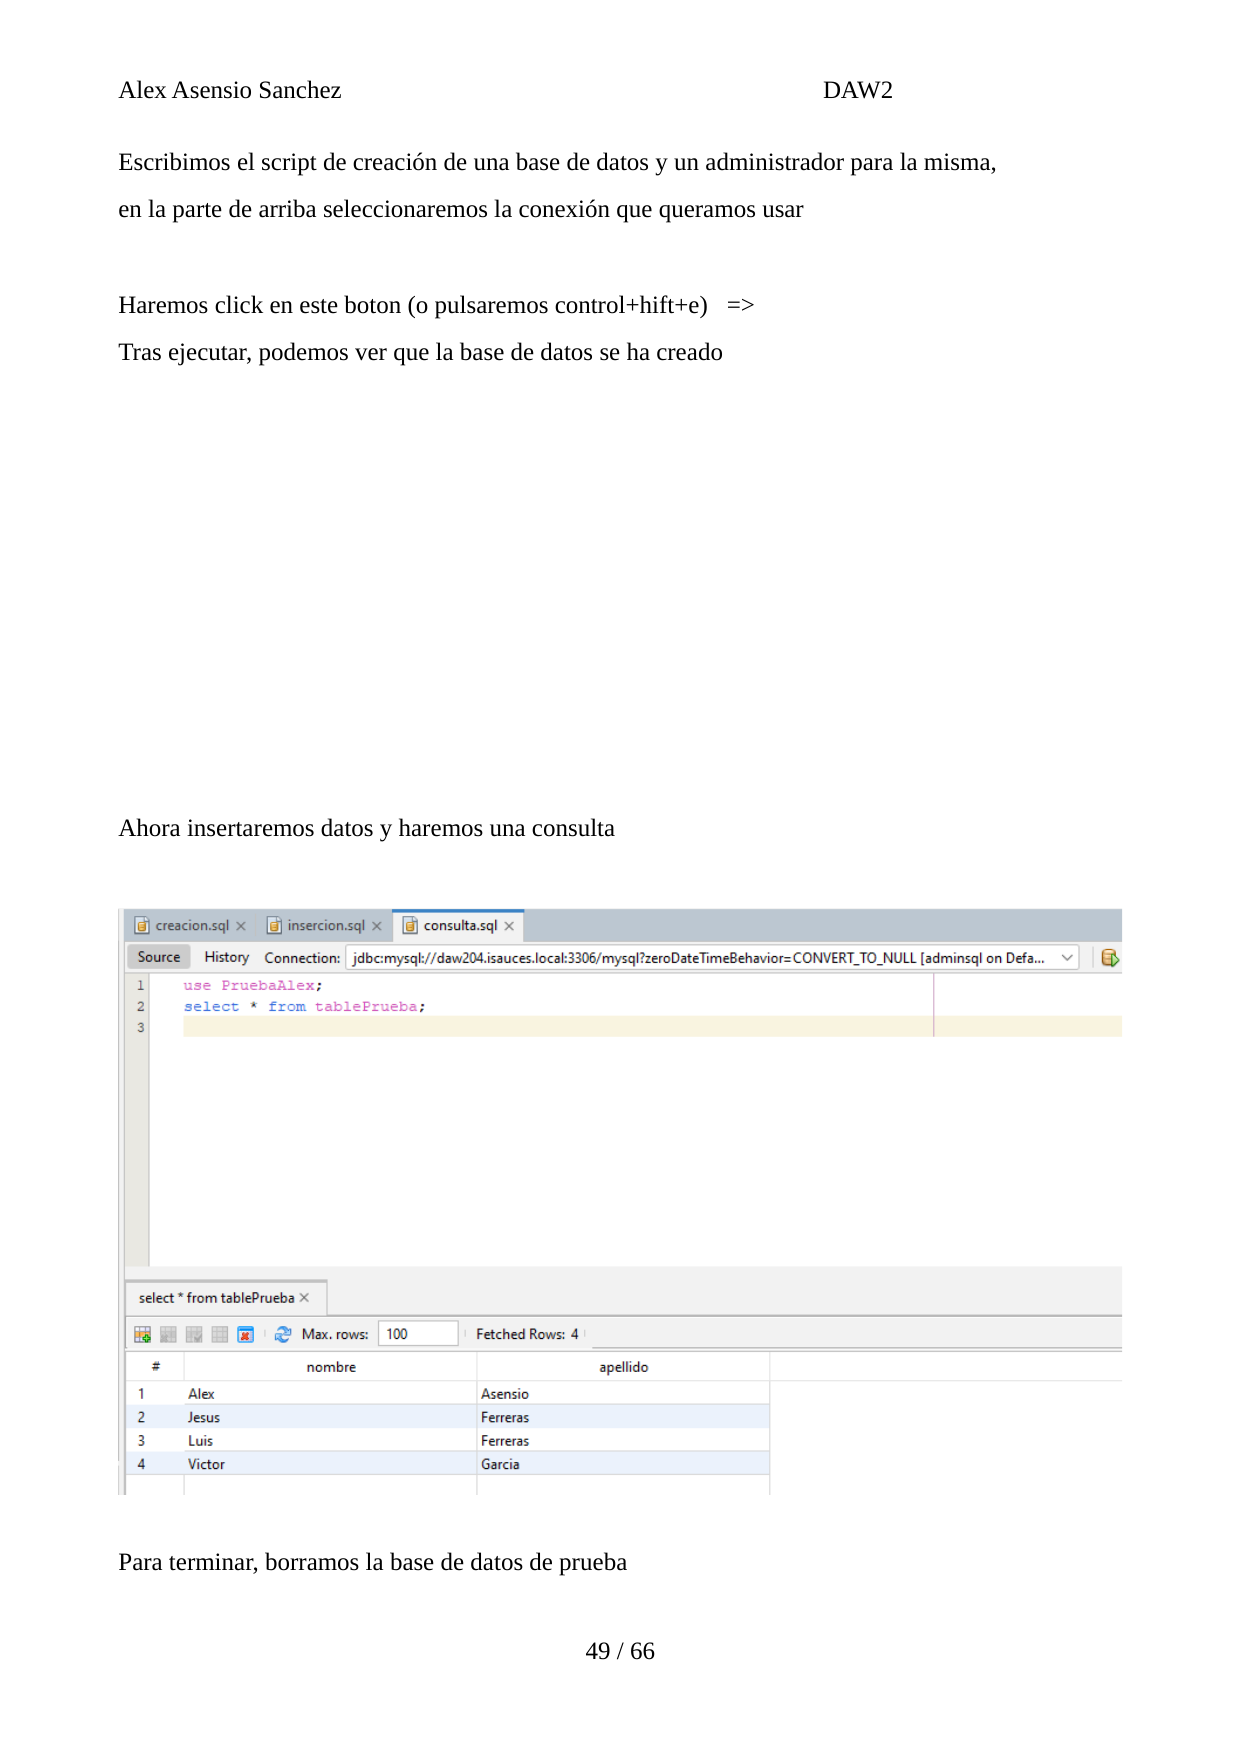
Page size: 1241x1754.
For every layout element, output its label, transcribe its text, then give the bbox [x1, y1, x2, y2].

text Escribimos el script de creación de una base de datos y un administrador para la misma, [118, 147, 1122, 176]
text Tras ejecutar, podemos ver que la base de datos se ha creado [118, 337, 1122, 366]
text Haremos click en este boton (o pulsaremos control+hift+e) => [118, 290, 1122, 318]
text Ahora insertaremos datos y haremos una consulta [118, 813, 1122, 842]
text en la parte de arriba seleccionaremos la conexión que queramos usar [118, 194, 1122, 223]
text Para terminar, borramos la base de datos de prueba [118, 1547, 1122, 1575]
